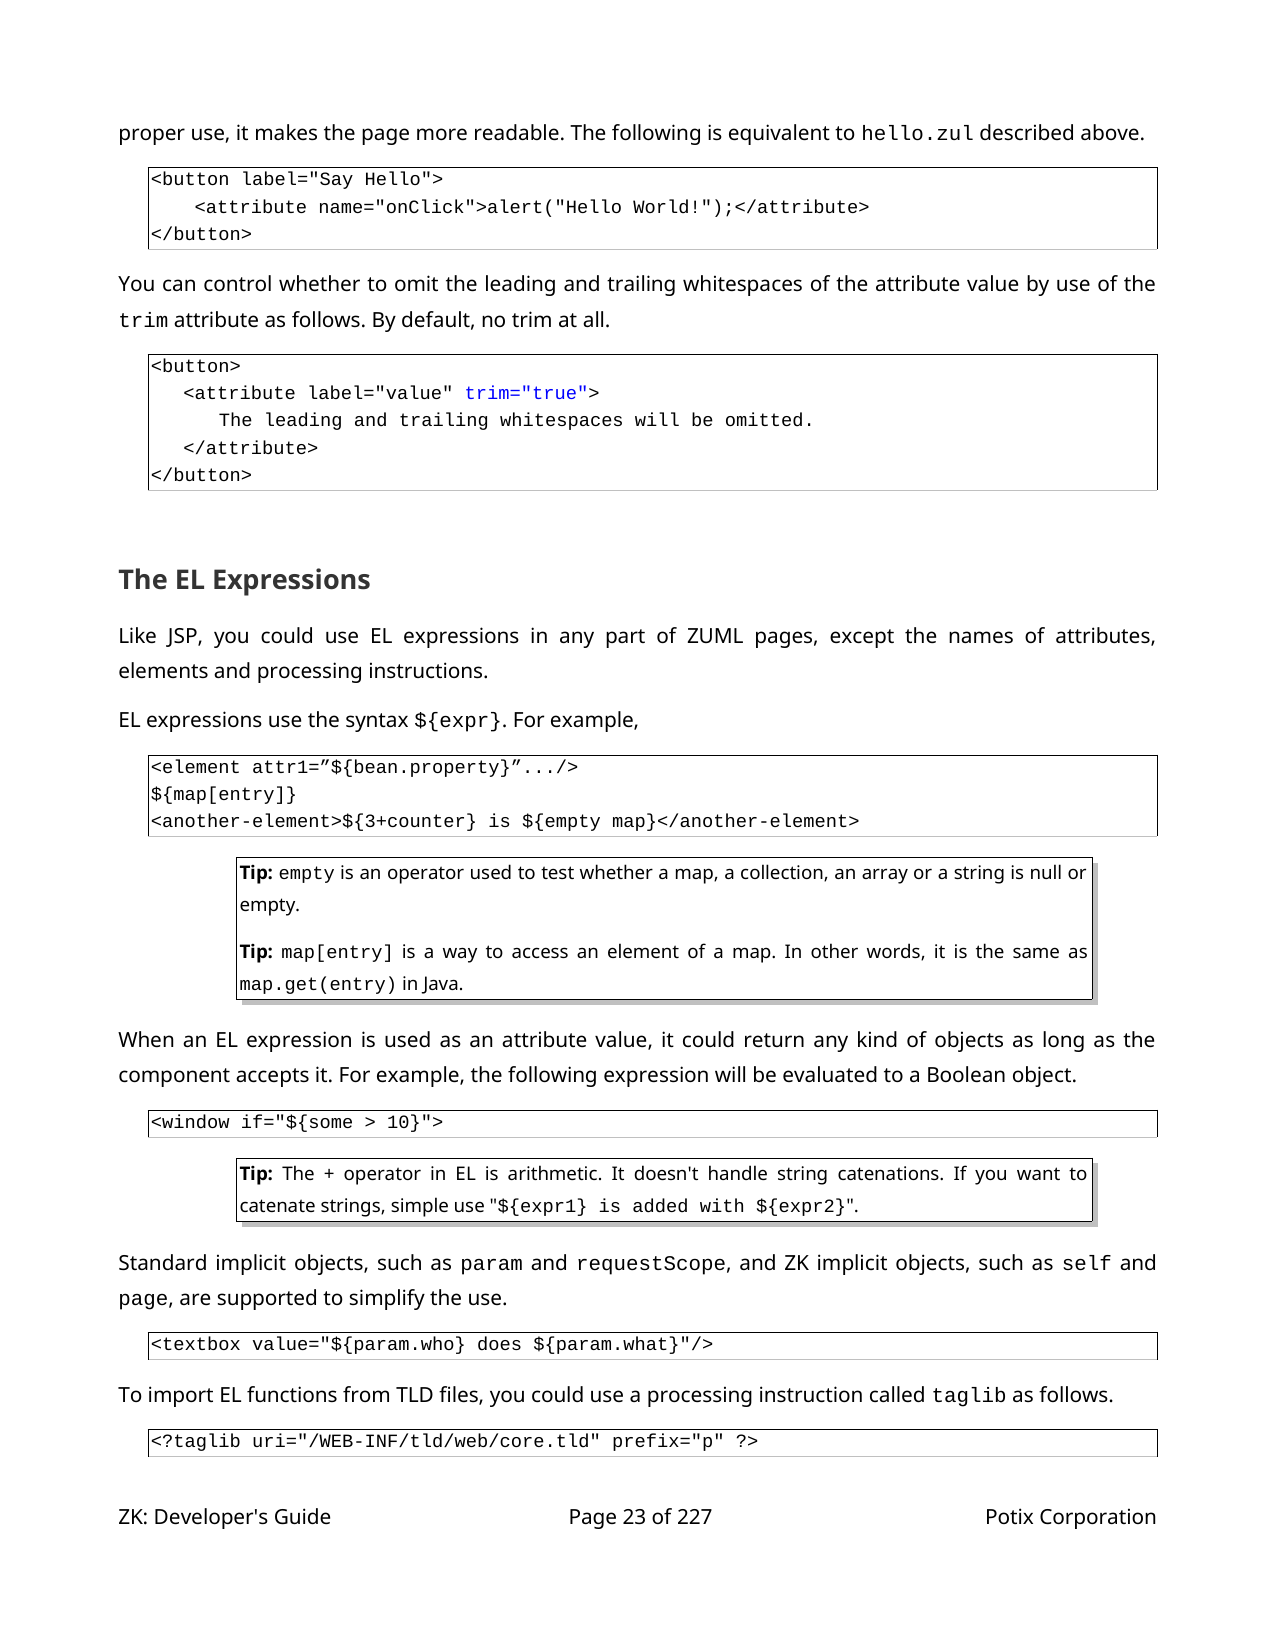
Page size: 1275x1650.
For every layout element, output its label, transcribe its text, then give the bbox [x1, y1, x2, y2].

text To import EL functions from TLD files, you could use a processing instruction called taglib as follows. [118, 1380, 1157, 1409]
text </button> [149, 222, 1157, 249]
text <another-element>${3+counter} is ${empty map}</another-element> [149, 809, 1157, 836]
text Tip: The + operator in EL is arithmetic. It doesn't handle string catenations. If you want to catenate strings, simple use "${expr1} is added with ${expr2}". [237, 1159, 1092, 1221]
text You can control whether to omit the leading and trailing whitespaces of the attribute value by use of the trim attribute as follows. By default, no trim at all. [118, 269, 1157, 333]
text When an EL expression is used as an attribute value, it could return any kind of objects as long as the component accepts it. For example, the following expression will be evaluated to a Boolean object. [118, 1025, 1157, 1089]
text <window if="${some > 10}"> [149, 1111, 1157, 1137]
text The leading and trailing whitespaces will be omitted. [149, 408, 1157, 433]
text <attribute label="value" trim="true"> [149, 381, 1157, 405]
text Standard implicit objects, such as param and requestScope, and ZK implicit objects, such as self and page, are supported to simplify the use. [118, 1248, 1157, 1312]
text EL expressions use the syntax ${expr}. For example, [118, 705, 1157, 734]
text Like JSP, you could use EL expressions in any part of ZUML pages, except the names of attributes, elements and processing instructions. [118, 621, 1157, 685]
subtitle The EL Expressions [118, 561, 1157, 598]
text <element attr1=”${bean.property}”.../> [149, 756, 1157, 779]
text proper use, it makes the page more readable. The following is equivalent to hello.zul described above. [118, 118, 1157, 147]
text <attribute name="onClick">alert("Hello World!");</attribute> [149, 194, 1157, 219]
text Tip: map[entry] is a way to access an element of a map. In other words, it is the same as map.get(entry) in Java. [237, 935, 1092, 999]
text <?taglib uri="/WEB-INF/tld/web/core.tld" prefix="p" ?> [149, 1430, 1157, 1456]
text <button label="Say Hello"> [149, 168, 1157, 192]
text <textbox value="${param.who} does ${param.what}"/> [149, 1333, 1157, 1359]
text </attribute> [149, 436, 1157, 460]
text Tip: empty is an operator used to test whether a map, a collection, an array or a string is null or empty. [237, 858, 1092, 917]
text </button> [149, 463, 1157, 490]
text <button> [149, 355, 1157, 378]
text ${map[entry]} [149, 782, 1157, 806]
